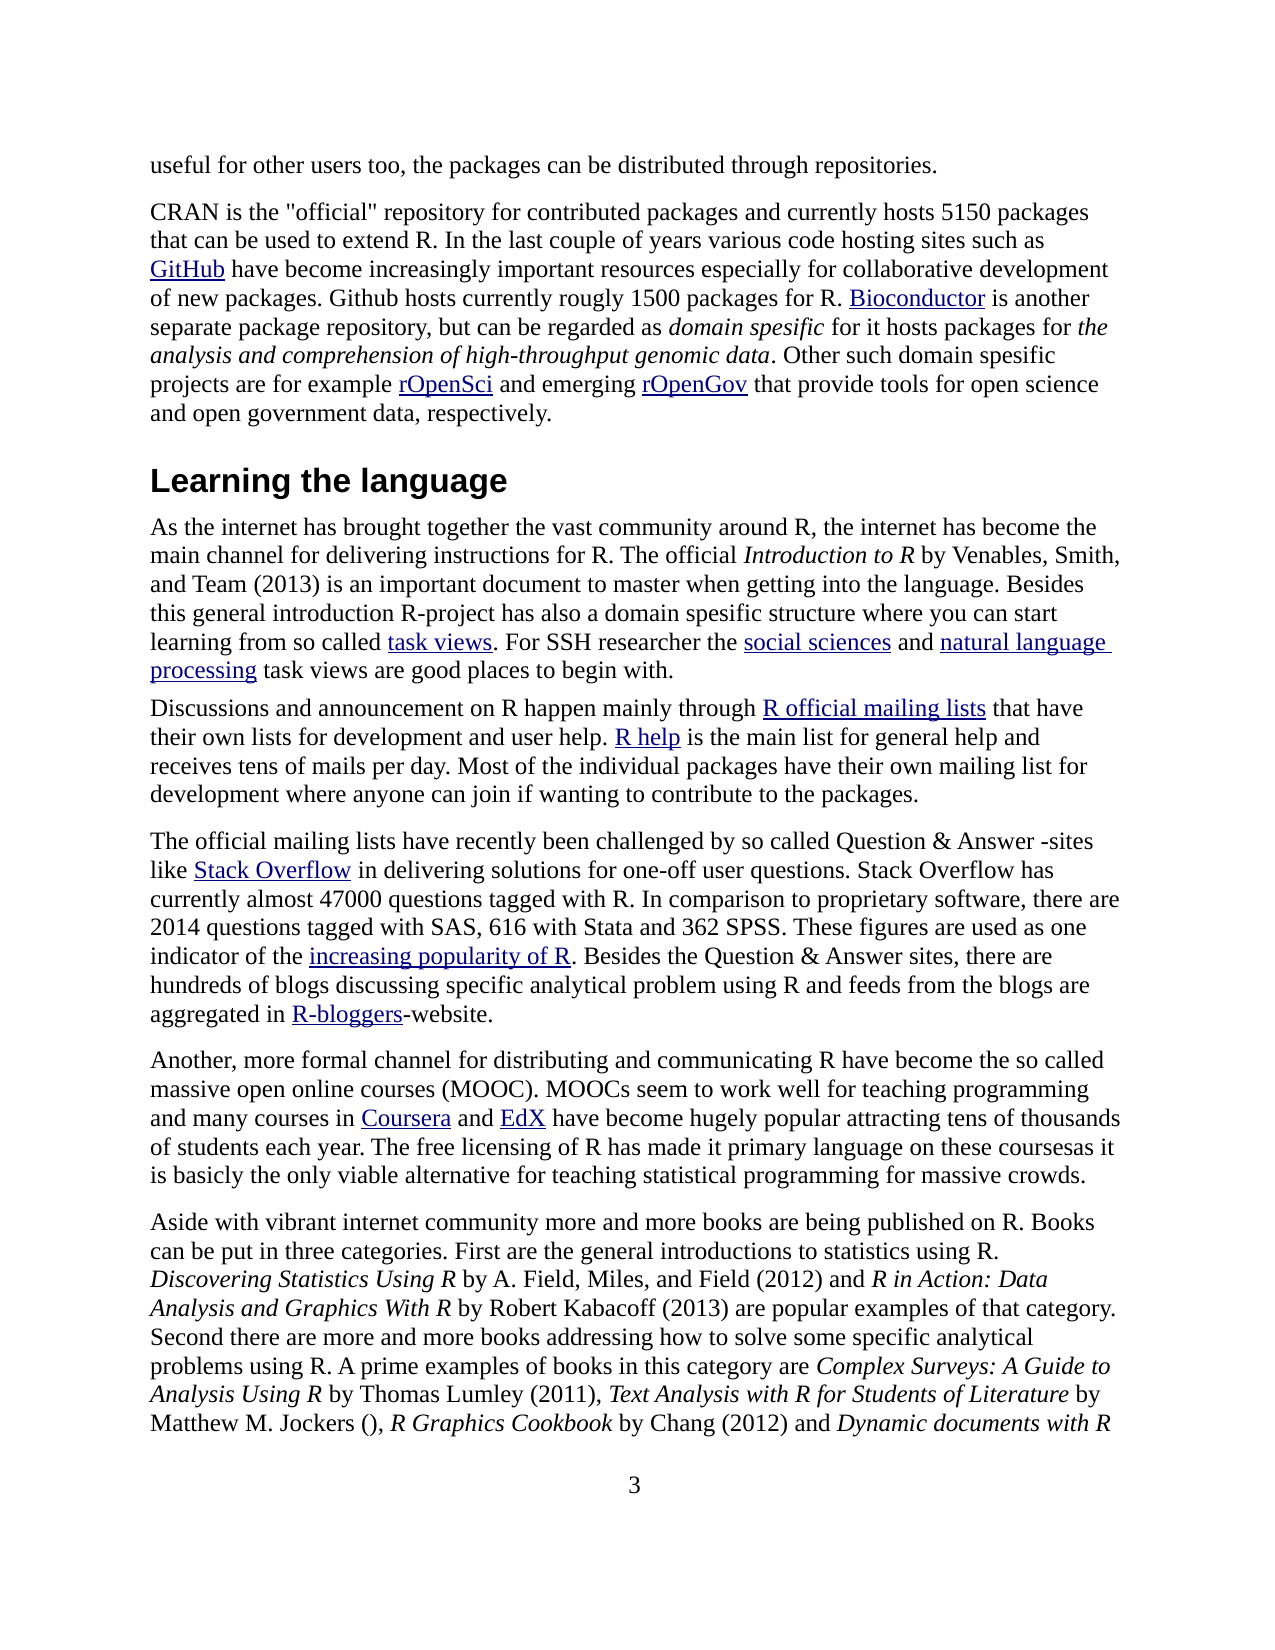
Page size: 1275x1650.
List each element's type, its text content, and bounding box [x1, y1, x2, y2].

text CRAN is the "official" repository for contributed packages and currently hosts 5150 packages that can be used to extend R. In the last couple of years various code hosting sites such as GitHub have become increasingly important resources especially for collaborative development of new packages. Github hosts currently rougly 1500 packages for R. Bioconductor is another separate package repository, but can be regarded as domain spesific for it hosts packages for the analysis and comprehension of high-throughput genomic data. Other such domain spesific projects are for example rOpenSci and emerging rOpenGov that provide tools for open science and open government data, respectively. [150, 197, 1125, 427]
text Another, more formal channel for distributing and communicating R have become the so called massive open online courses (MOOC). MOOCs seem to work well for teaching programming and many courses in Coursera and EdX have become hugely popular attracting tens of thousands of students each year. The free licensing of R has made it primary language on these coursesas it is basicly the only viable alternative for teaching statistical programming for massive crowds. [150, 1045, 1125, 1189]
text As the internet has brought together the vast community around R, the internet has become the main channel for delivering instructions for R. The official Introduction to R by Venables, Smith, and Team (2013) is an important document to master when getting into the language. Besides this general introduction R-project has also a domain spesific structure where you can start learning from so called task views. For SSH researcher the social sciences and natural language processing task views are good places to begin with. [150, 512, 1125, 684]
text Discussions and announcement on R happen mainly through R official mailing lists that have their own lists for development and user help. R help is the main list for general help and receives tens of mails per day. Most of the individual packages have their own mailing list for development where anyone can join if wanting to contribute to the packages. [150, 693, 1125, 808]
subtitle Learning the language [150, 461, 1125, 499]
text useful for other users too, the packages can be distributed through repositories. [150, 150, 1125, 179]
text The official mailing lists have recently been challenged by so called Question & Answer -sites like Stack Overflow in delivering solutions for one-off user questions. Stack Overflow has currently almost 47000 questions tagged with R. In comparison to proprietary software, there are 2014 questions tagged with SAS, 616 with Stata and 362 SPSS. These figures are used as one indicator of the increasing popularity of R. Besides the Question & Answer sites, there are hundreds of blogs discussing specific analytical problem using R and feeds from the blogs are aggregated in R-bloggers-website. [150, 826, 1125, 1027]
text Aside with vibrant internet community more and more books are being published on R. Books can be put in three categories. First are the general introductions to statistics using R. Discovering Statistics Using R by A. Field, Miles, and Field (2012) and R in Action: Data Analysis and Graphics With R by Robert Kabacoff (2013) are popular examples of that category. Second there are more and more books addressing how to solve some specific analytical problems using R. A prime examples of books in this category are Complex Surveys: A Guide to Analysis Using R by Thomas Lumley (2011), Text Analysis with R for Students of Literature by Matthew M. Jockers (), R Graphics Cookbook by Chang (2012) and Dynamic documents with R [150, 1207, 1125, 1437]
